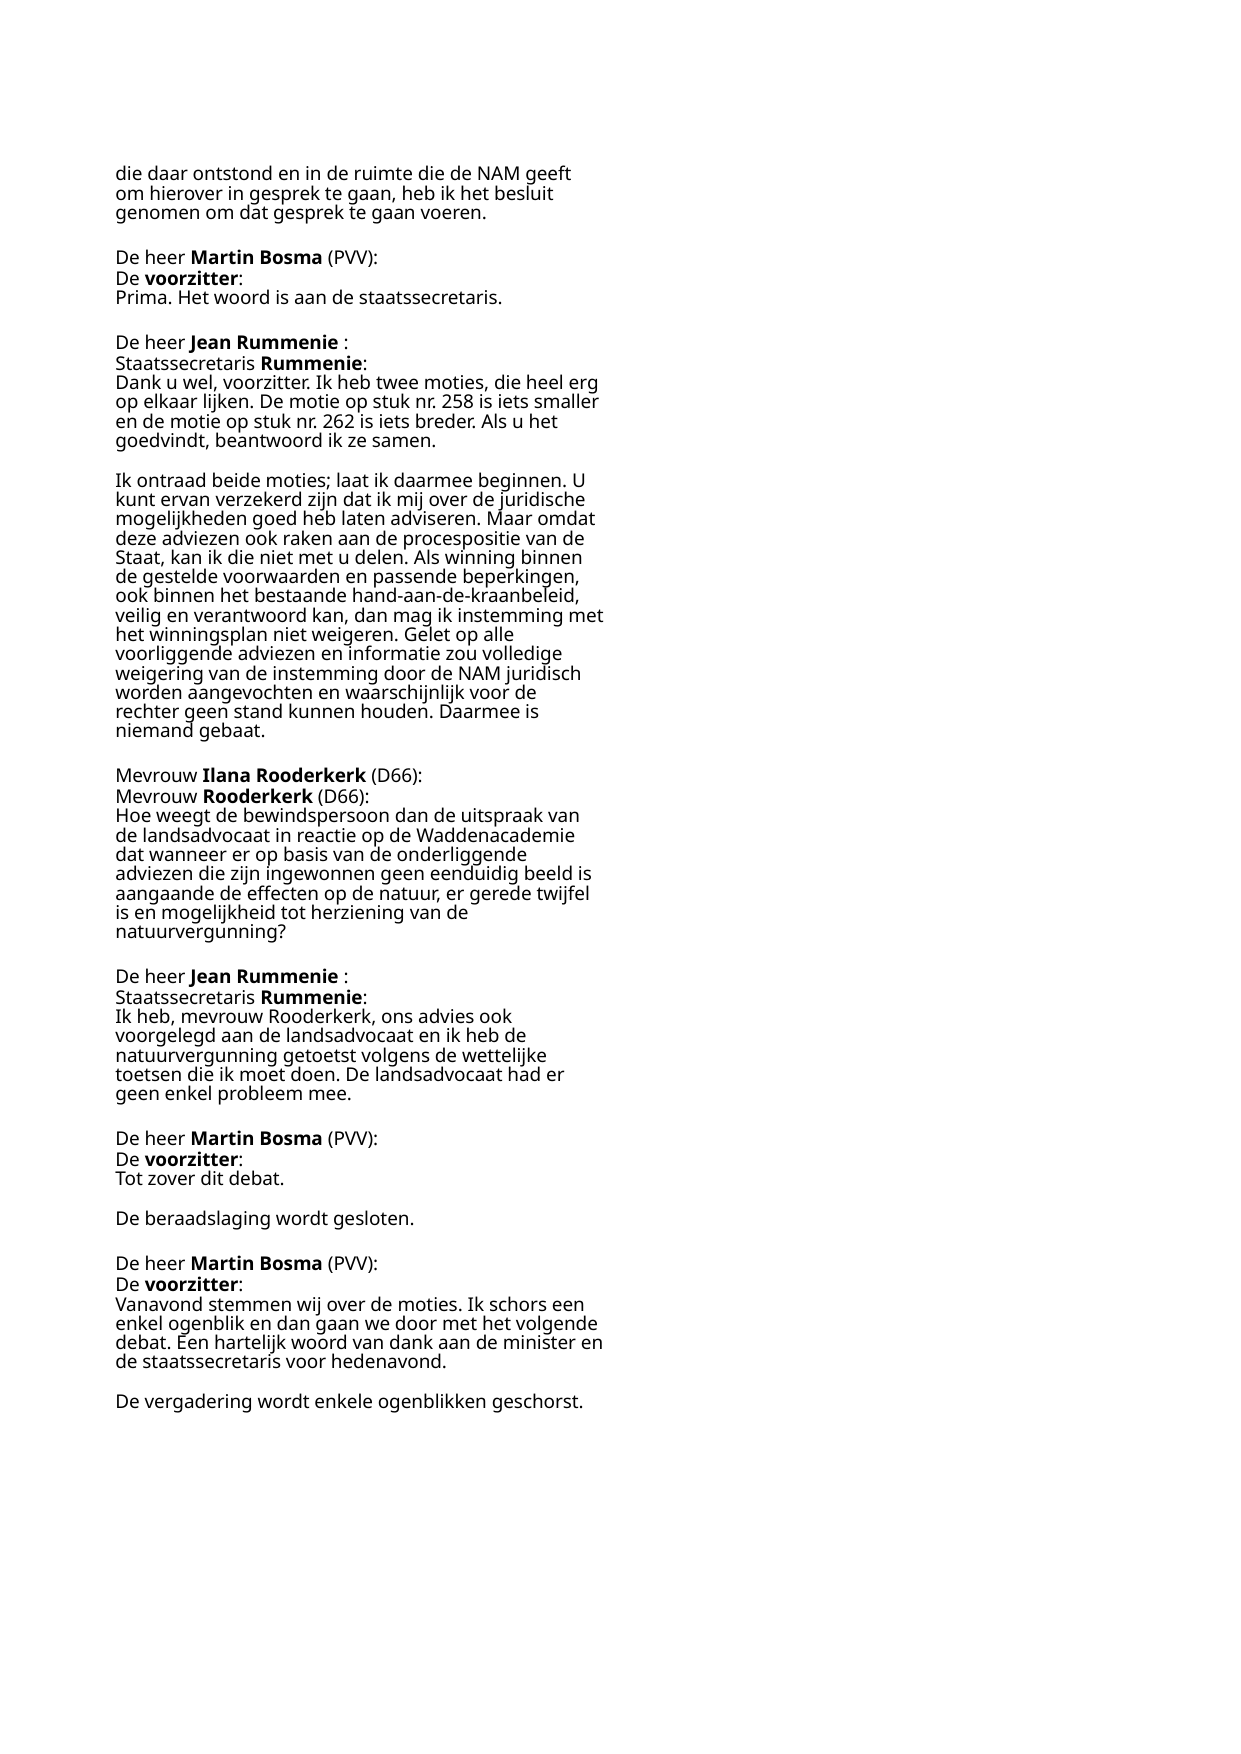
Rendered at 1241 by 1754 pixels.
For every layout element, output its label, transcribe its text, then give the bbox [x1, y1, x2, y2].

text De vergadering wordt enkele ogenblikken geschorst. [115, 1393, 605, 1413]
text De heer Jean Rummenie : [115, 329, 605, 355]
text die daar ontstond en in de ruimte die de NAM geeft om hierover in gesprek te gaan, heb ik het besluit genomen om dat gesprek te gaan voeren. [115, 165, 605, 223]
text De heer Martin Bosma (PVV): [115, 1251, 605, 1276]
text De beraadslaging wordt gesloten. [115, 1210, 605, 1230]
text Mevrouw Rooderkerk (D66): [115, 788, 605, 807]
text Staatssecretaris Rummenie: [115, 355, 605, 374]
text Tot zover dit debat. [115, 1170, 605, 1190]
text Dank u wel, voorzitter. Ik heb twee moties, die heel erg op elkaar lijken. De motie op stuk nr. 258 is iets smaller en de motie op stuk nr. 262 is iets breder. Als u het goedvindt, beantwoord ik ze samen. [115, 374, 605, 451]
text De voorzitter: [115, 270, 605, 289]
text Vanavond stemmen wij over de moties. Ik schors een enkel ogenblik en dan gaan we door met het volgende debat. Een hartelijk woord van dank aan de minister en de staatssecretaris voor hedenavond. [115, 1296, 605, 1373]
text Staatssecretaris Rummenie: [115, 989, 605, 1008]
text Mevrouw Ilana Rooderkerk (D66): [115, 762, 605, 788]
text De heer Martin Bosma (PVV): [115, 244, 605, 270]
text Hoe weegt de bewindspersoon dan de uitspraak van de landsadvocaat in reactie op de Waddenacademie dat wanneer er op basis van de onderliggende adviezen die zijn ingewonnen geen eenduidig beeld is aangaande de effecten op de natuur, er gerede twijfel is en mogelijkheid tot herziening van de natuurvergunning? [115, 807, 605, 942]
text De heer Jean Rummenie : [115, 963, 605, 989]
text Ik heb, mevrouw Rooderkerk, ons advies ook voorgelegd aan de landsadvocaat en ik heb de natuurvergunning getoetst volgens de wettelijke toetsen die ik moet doen. De landsadvocaat had er geen enkel probleem mee. [115, 1008, 605, 1104]
text Ik ontraad beide moties; laat ik daarmee beginnen. U kunt ervan verzekerd zijn dat ik mij over de juridische mogelijkheden goed heb laten adviseren. Maar omdat deze adviezen ook raken aan de procespositie van de Staat, kan ik die niet met u delen. Als winning binnen de gestelde voorwaarden en passende beperkingen, ook binnen het bestaande hand-aan-de-kraanbeleid, veilig en verantwoord kan, dan mag ik instemming met het winningsplan niet weigeren. Gelet op alle voorliggende adviezen en informatie zou volledige weigering van de instemming door de NAM juridisch worden aangevochten en waarschijnlijk voor de rechter geen stand kunnen houden. Daarmee is niemand gebaat. [115, 472, 605, 742]
text De heer Martin Bosma (PVV): [115, 1125, 605, 1151]
text Prima. Het woord is aan de staatssecretaris. [115, 289, 605, 308]
text De voorzitter: [115, 1151, 605, 1170]
text De voorzitter: [115, 1276, 605, 1296]
